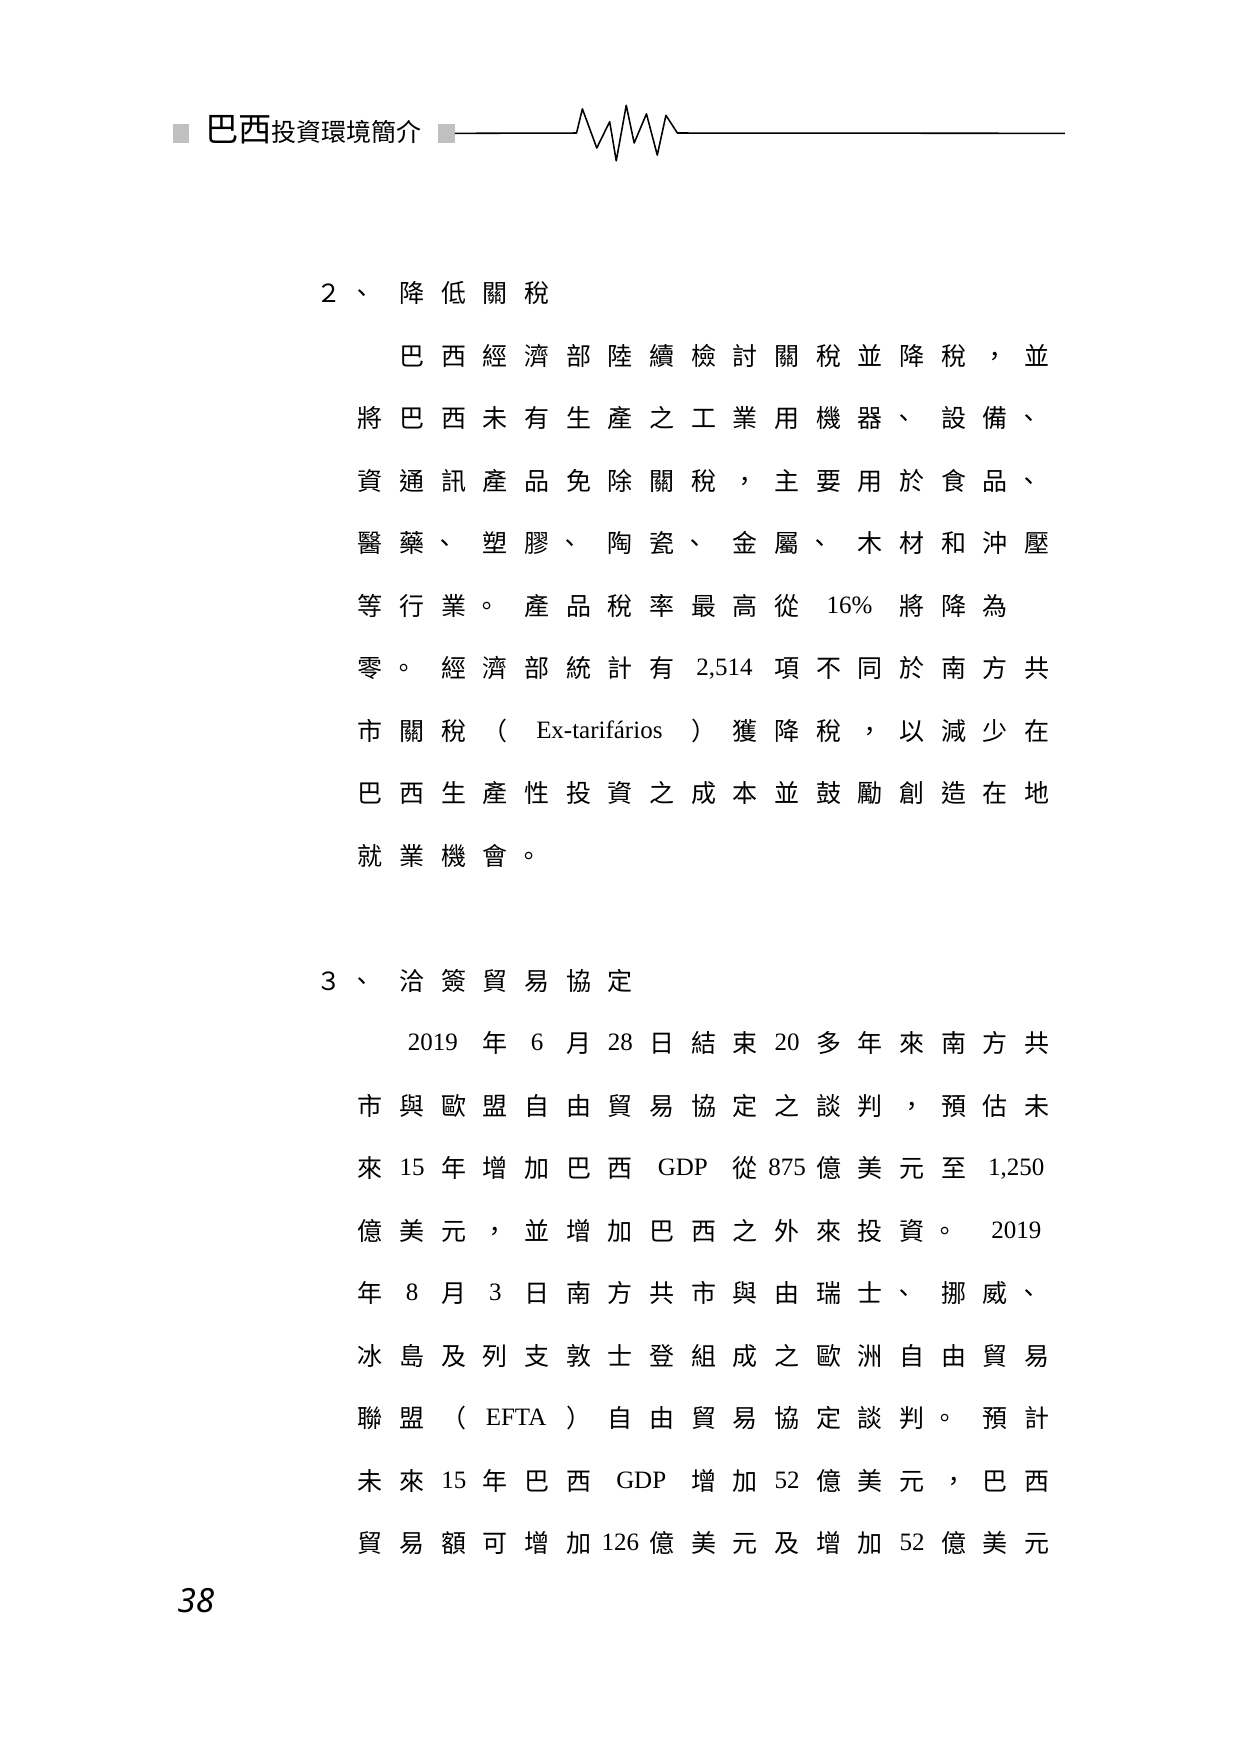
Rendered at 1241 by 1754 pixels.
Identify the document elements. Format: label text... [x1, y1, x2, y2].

text ２、降低關稅 [281, 250, 1058, 313]
text 2019年6月28日結束20多年來南方共市與歐盟自由貿易協定之談判，預估未來15年增加巴西GDP從875億美元至1,250億美元，並增加巴西之外來投資。2019年8月3日南方共市與由瑞士、挪威、冰島及列支敦士登組成之歐洲自由貿易聯盟（EFTA）自由貿易協定談判。預計未來15年巴西GDP增加52億美元，巴西貿易額可增加126億美元及增加52億美元 [330, 1000, 1058, 1563]
text ３、洽簽貿易協定 [281, 938, 1058, 1000]
text 巴西經濟部陸續檢討關稅並降稅，並將巴西未有生產之工業用機器、設備、資通訊產品免除關稅，主要用於食品、醫藥、塑膠、陶瓷、金屬、木材和沖壓等行業。產品稅率最高從16%將降為零。經濟部統計有2,514項不同於南方共市關稅（Ex-tarifários）獲降稅，以減少在巴西生產性投資之成本並鼓勵創造在地就業機會。 [330, 313, 1058, 875]
